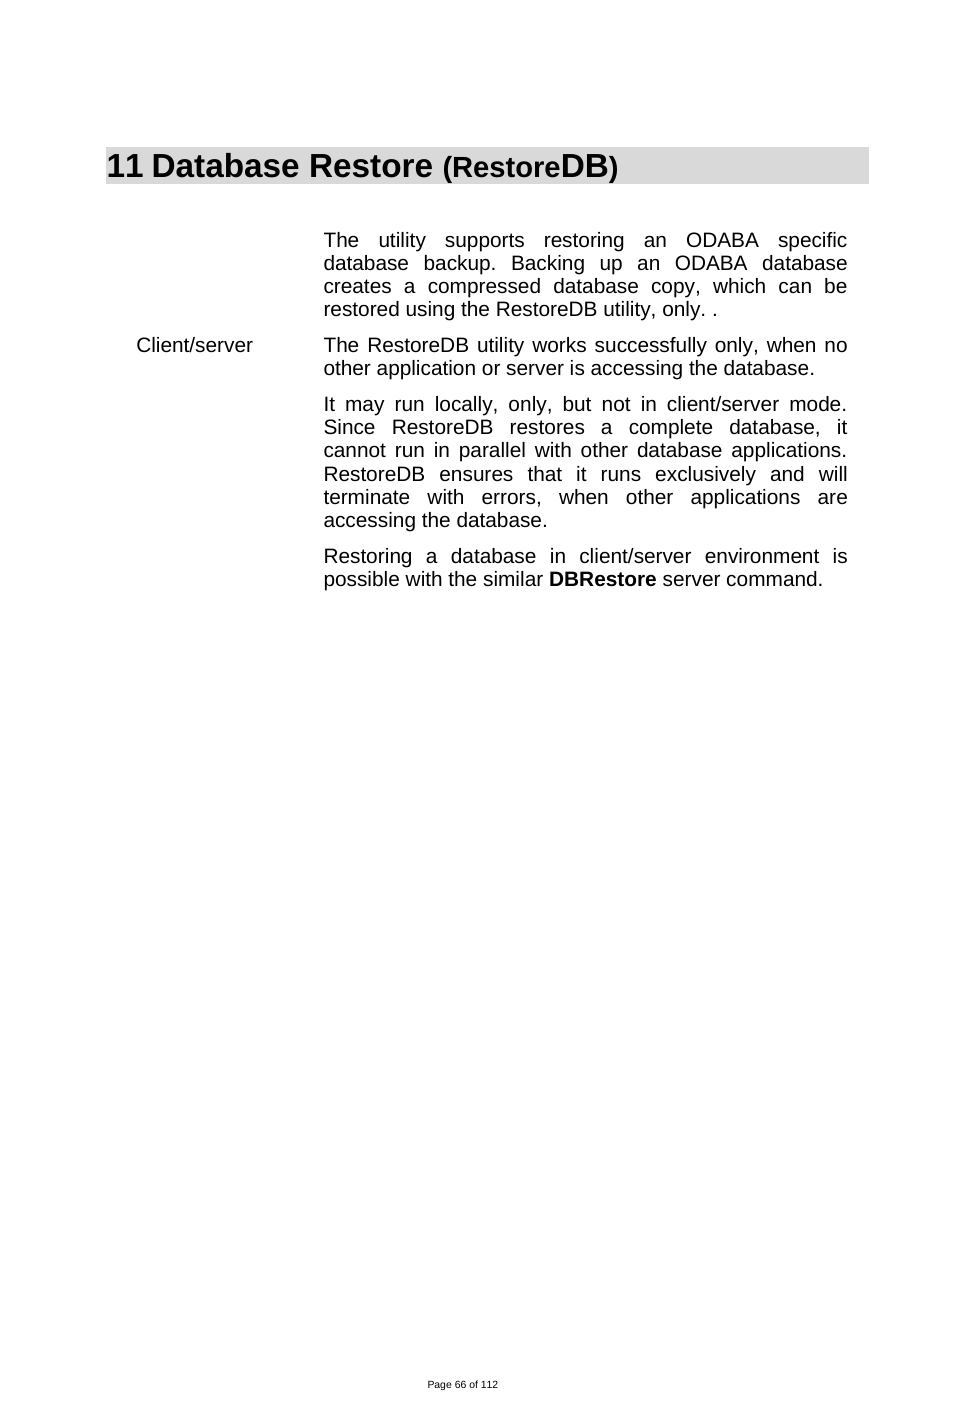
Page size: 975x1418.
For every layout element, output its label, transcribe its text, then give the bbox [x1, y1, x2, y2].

table_cell Client/server [95, 327, 312, 386]
table_cell [95, 386, 312, 538]
table_cell The RestoreDB utility works successfully only, when no other application or server is accessing the database. [312, 327, 859, 386]
subtitle Database Restore (RestoreDB) [106, 147, 869, 184]
table_cell Restoring a database in client/server environment is possible with the similar DBRestore server command. [312, 538, 859, 597]
table_header The utility supports restoring an ODABA specific database backup. Backing up an ODABA database creates a compressed database copy, which can be restored using the RestoreDB utility, only. . [312, 222, 859, 327]
table_header [95, 222, 312, 327]
table_cell It may run locally, only, but not in client/server mode. Since RestoreDB restores a complete database, it cannot run in parallel with other database applications. RestoreDB ensures that it runs exclusively and will terminate with errors, when other applications are accessing the database. [312, 386, 859, 538]
table_cell [95, 538, 312, 597]
